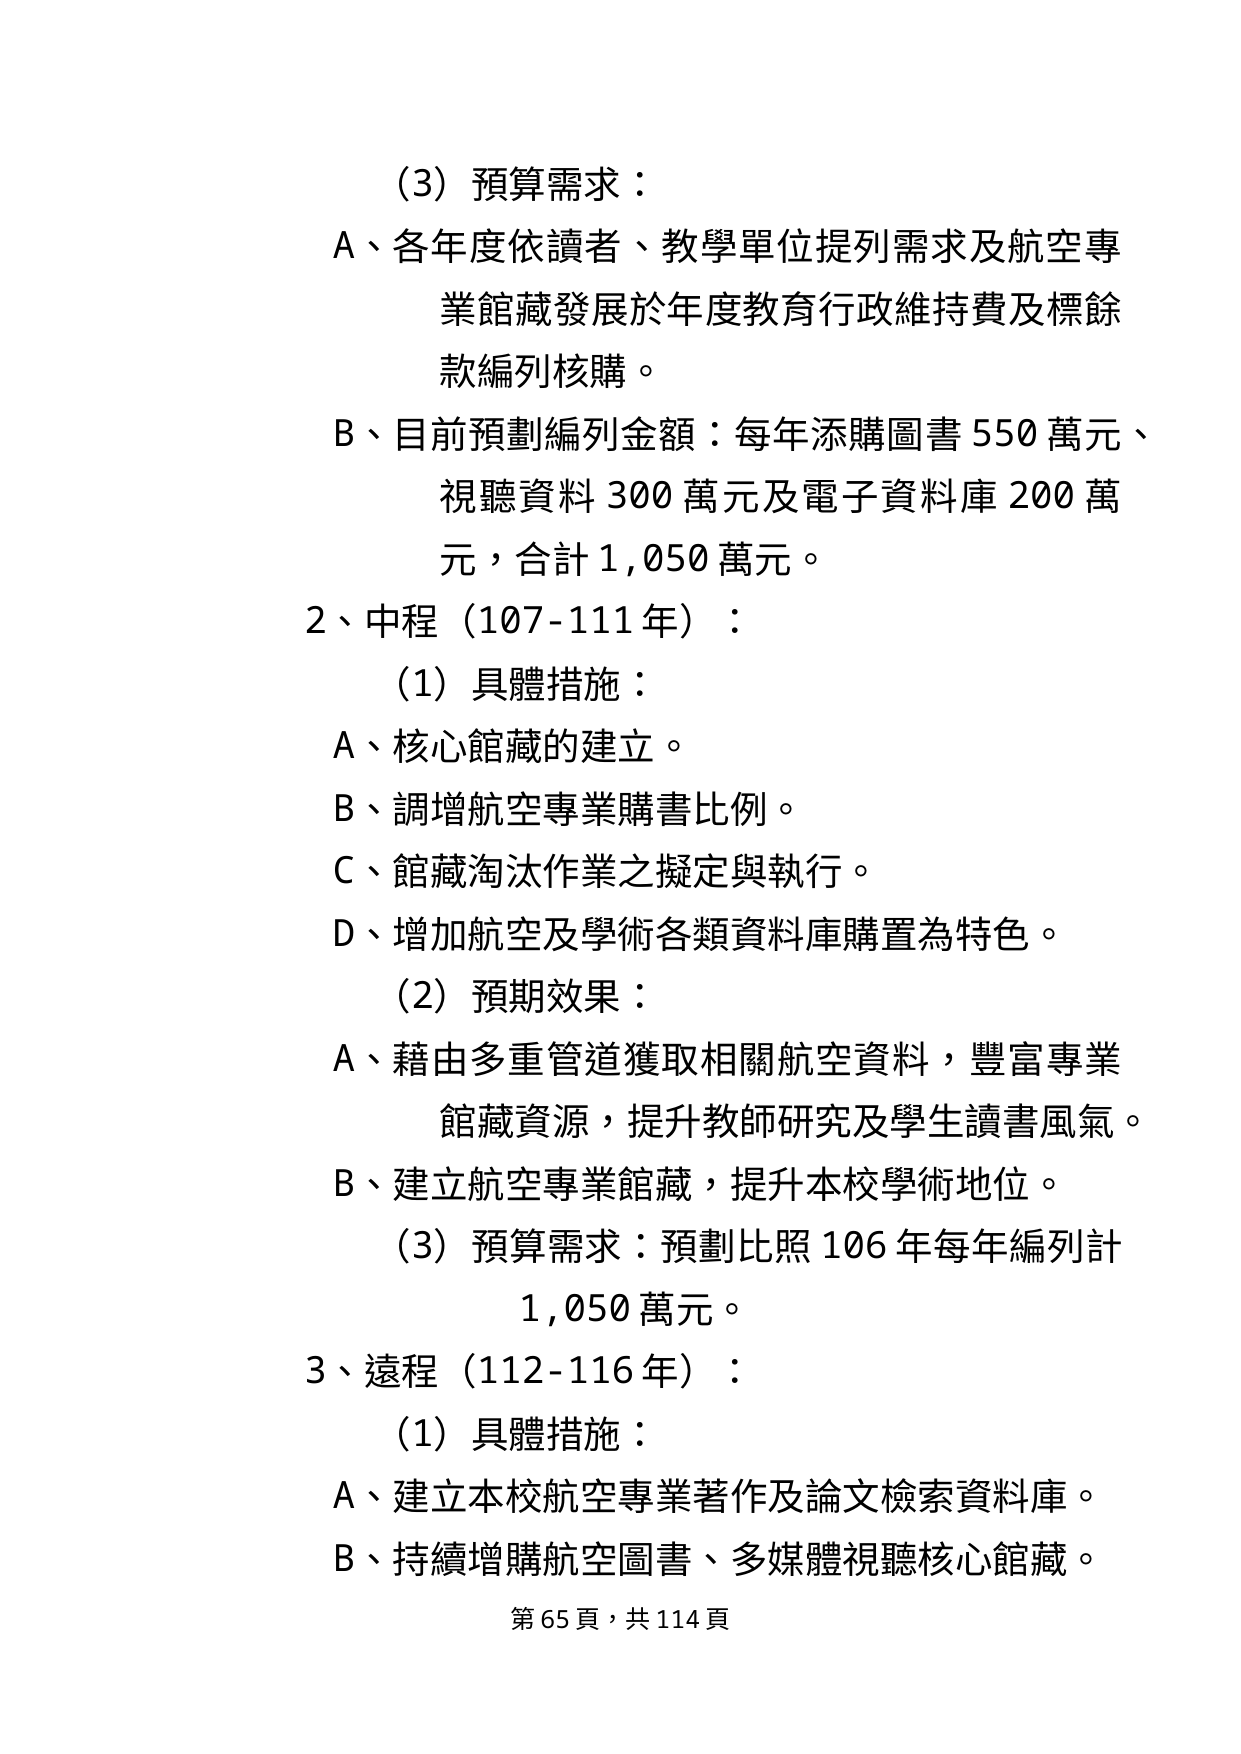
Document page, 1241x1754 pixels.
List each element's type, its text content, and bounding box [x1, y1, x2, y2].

list 核心館藏的建立。 [332, 703, 1122, 765]
list 建立本校航空專業著作及論文檢索資料庫。 [332, 1453, 1122, 1515]
list 建立航空專業館藏，提升本校學術地位。 [332, 1140, 1122, 1203]
list 館藏淘汰作業之擬定與執行。 [332, 828, 1122, 890]
list 預期效果： [373, 953, 1122, 1015]
list 具體措施： [373, 1390, 1122, 1453]
list 增加航空及學術各類資料庫購置為特色。 [332, 890, 1122, 953]
list 藉由多重管道獲取相關航空資料，豐富專業館藏資源，提升教師研究及學生讀書風氣。 [332, 1015, 1122, 1140]
list 持續增購航空圖書、多媒體視聽核心館藏。 [332, 1515, 1122, 1578]
list 具體措施： [373, 640, 1122, 703]
list 調增航空專業購書比例。 [332, 765, 1122, 828]
list 預算需求： [373, 140, 1122, 203]
list 遠程（112-116年）： [304, 1328, 1122, 1390]
list 預算需求：預劃比照106年每年編列計1,050萬元。 [373, 1203, 1122, 1328]
list 各年度依讀者、教學單位提列需求及航空專業館藏發展於年度教育行政維持費及標餘款編列核購。 [332, 203, 1122, 390]
list 中程（107-111年）： [304, 578, 1122, 640]
list 目前預劃編列金額：每年添購圖書550萬元、視聽資料300萬元及電子資料庫200萬元，合計1,050萬元。 [332, 390, 1122, 578]
